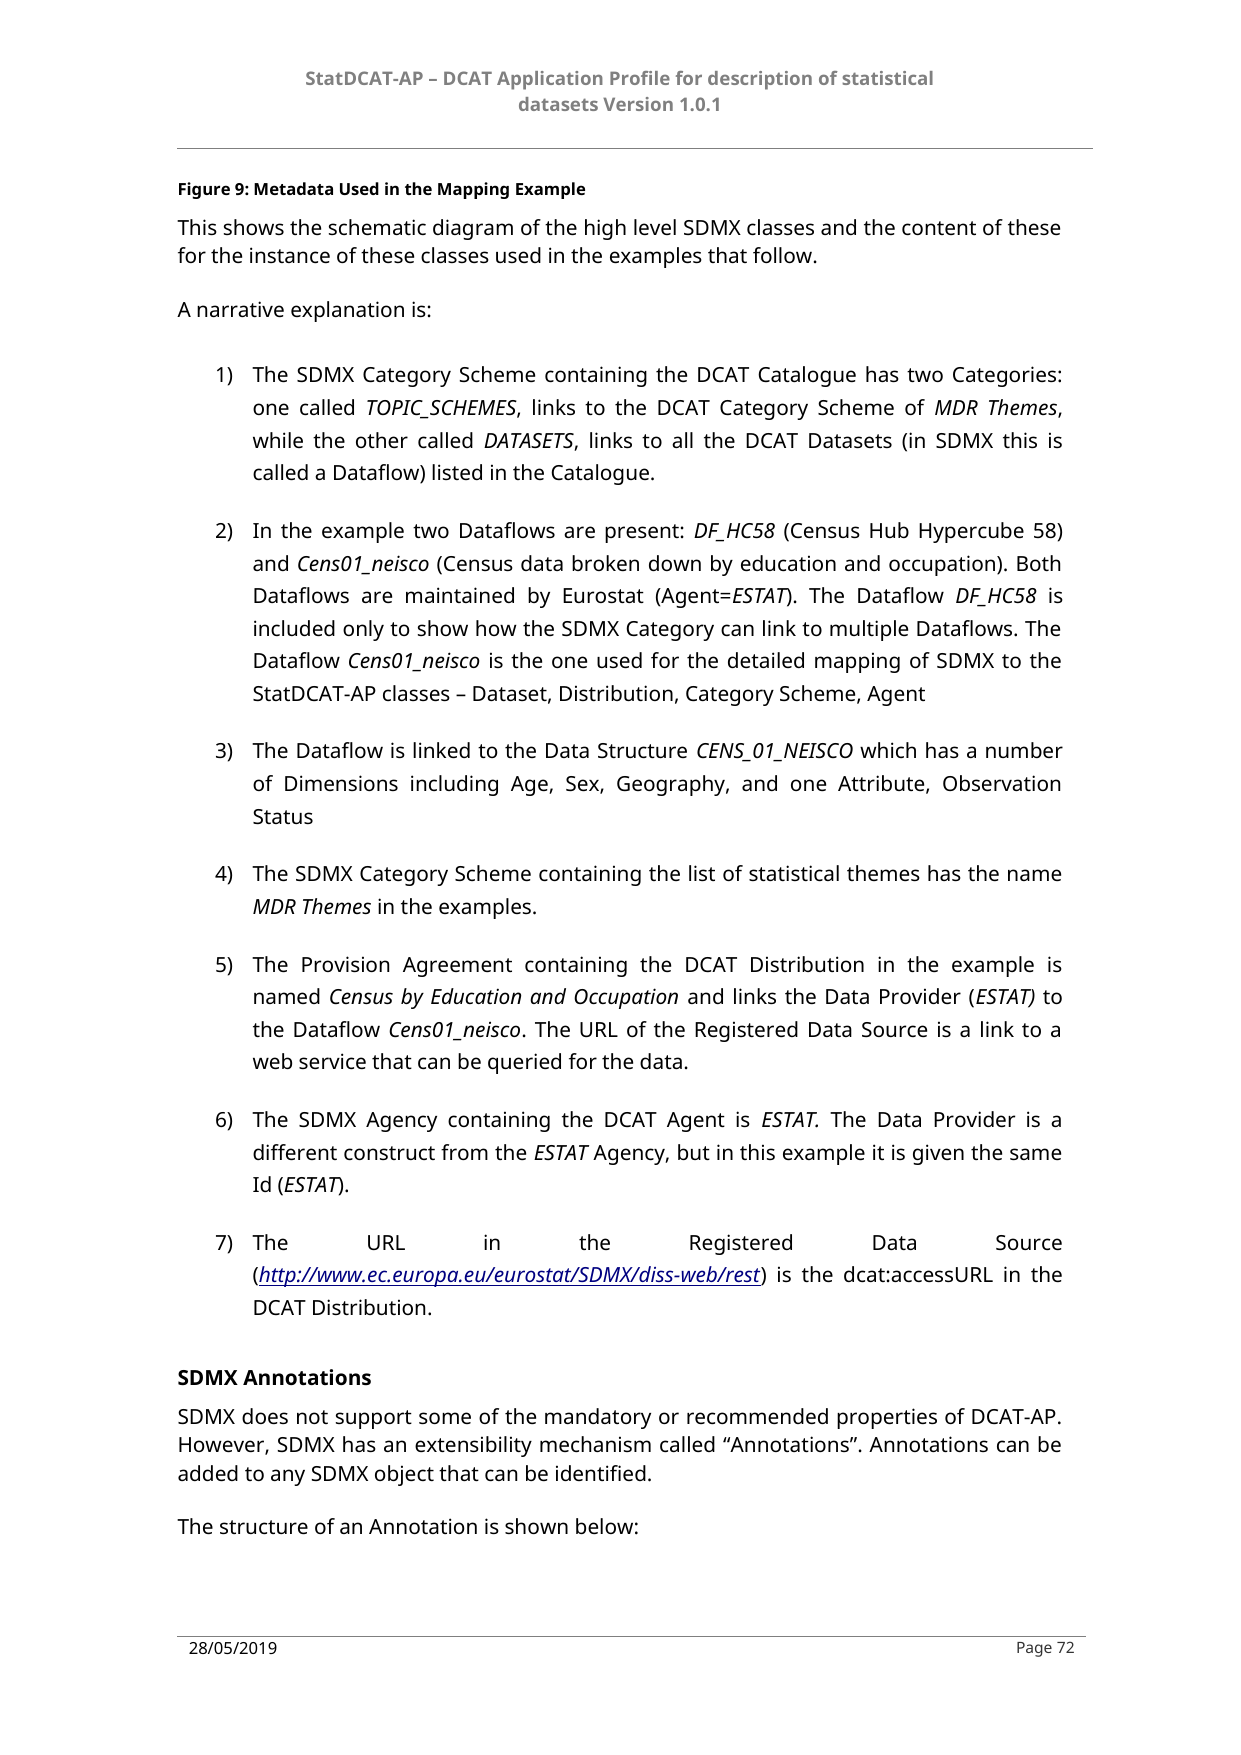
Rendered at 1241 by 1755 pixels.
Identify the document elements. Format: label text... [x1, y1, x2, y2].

list The URL in the Registered Data Source (http://www.ec.europa.eu/eurostat/SDMX/diss-web/rest) is the dcat:accessURL in the DCAT Distribution. [215, 1228, 1063, 1322]
list The SDMX Category Scheme containing the DCAT Catalogue has two Categories: one called TOPIC_SCHEMES, links to the DCAT Category Scheme of MDR Themes, while the other called DATASETS, links to all the DCAT Datasets (in SDMX this is called a Dataflow) listed in the Catalogue. [215, 361, 1063, 487]
list The Provision Agreement containing the DCAT Distribution in the example is named Census by Education and Occupation and links the Data Provider (ESTAT) to the Dataflow Cens01_neisco. The URL of the Registered Data Source is a link to a web service that can be queried for the data. [215, 950, 1063, 1076]
text SDMX does not support some of the mandatory or recommended properties of DCAT-AP. However, SDMX has an extensibility mechanism called “Annotations”. Annotations can be added to any SDMX object that can be identified. [177, 1402, 1063, 1487]
list The SDMX Category Scheme containing the list of statistical themes has the name MDR Themes in the examples. [215, 859, 1063, 921]
subtitle SDMX Annotations [177, 1363, 1063, 1392]
list The SDMX Agency containing the DCAT Agent is ESTAT. The Data Provider is a different construct from the ESTAT Agency, but in this example it is given the same Id (ESTAT). [215, 1105, 1063, 1199]
text Figure 9: Metadata Used in the Mapping Example [177, 178, 1063, 200]
list The Dataflow is linked to the Data Structure CENS_01_NEISCO which has a number of Dimensions including Age, Sex, Geography, and one Attribute, Observation Status [215, 737, 1063, 830]
list In the example two Dataflows are present: DF_HC58 (Census Hub Hypercube 58) and Cens01_neisco (Census data broken down by education and occupation). Both Dataflows are maintained by Eurostat (Agent=ESTAT). The Dataflow DF_HC58 is included only to show how the SDMX Category can link to multiple Dataflows. The Dataflow Cens01_neisco is the one used for the detailed mapping of SDMX to the StatDCAT-AP classes – Dataset, Distribution, Category Scheme, Agent [215, 516, 1063, 707]
text A narrative explanation is: [177, 295, 1063, 323]
text This shows the schematic diagram of the high level SDMX classes and the content of these for the instance of these classes used in the examples that follow. [177, 213, 1063, 270]
text The structure of an Annotation is shown below: [177, 1512, 1063, 1541]
